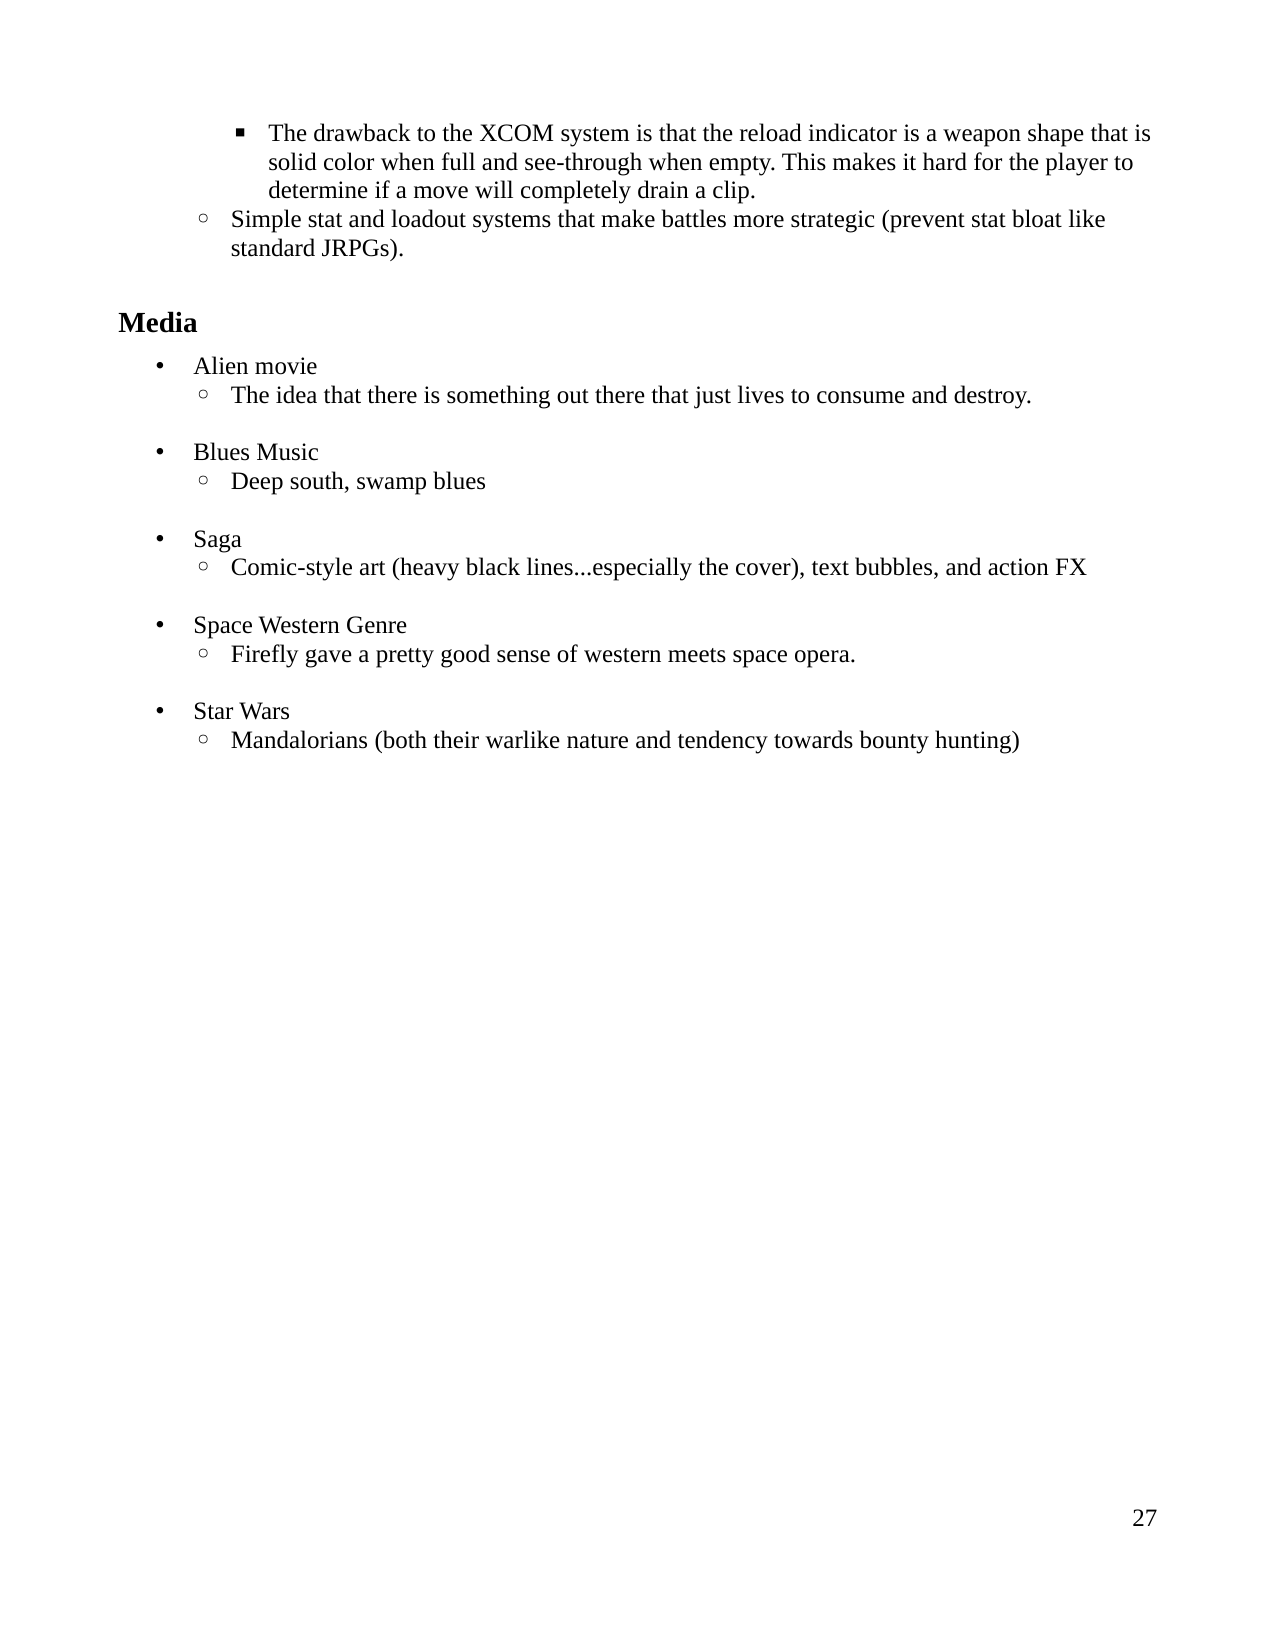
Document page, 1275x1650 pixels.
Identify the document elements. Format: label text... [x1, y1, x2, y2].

list Firefly gave a pretty good sense of western meets space opera. [193, 639, 1157, 667]
list Star Wars [156, 696, 1157, 725]
list The drawback to the XCOM system is that the reload indicator is a weapon shape that is solid color when full and see-through when empty. This makes it hard for the player to determine if a move will completely drain a clip. [231, 118, 1157, 204]
list Space Western Genre [156, 610, 1157, 639]
list Saga [156, 524, 1157, 552]
subtitle Media [118, 305, 1157, 339]
list Simple stat and loadout systems that make battles more strategic (prevent stat bloat like standard JRPGs). [193, 204, 1157, 262]
list Blues Music [156, 437, 1157, 466]
list The idea that there is something out there that just lives to consume and destroy. [193, 380, 1157, 409]
list Mandalorians (both their warlike nature and tendency towards bounty hunting) [193, 725, 1157, 754]
list Comic-style art (heavy black lines...especially the cover), text bubbles, and action FX [193, 552, 1157, 581]
list Deep south, swamp blues [193, 466, 1157, 495]
list Alien movie [156, 351, 1157, 380]
